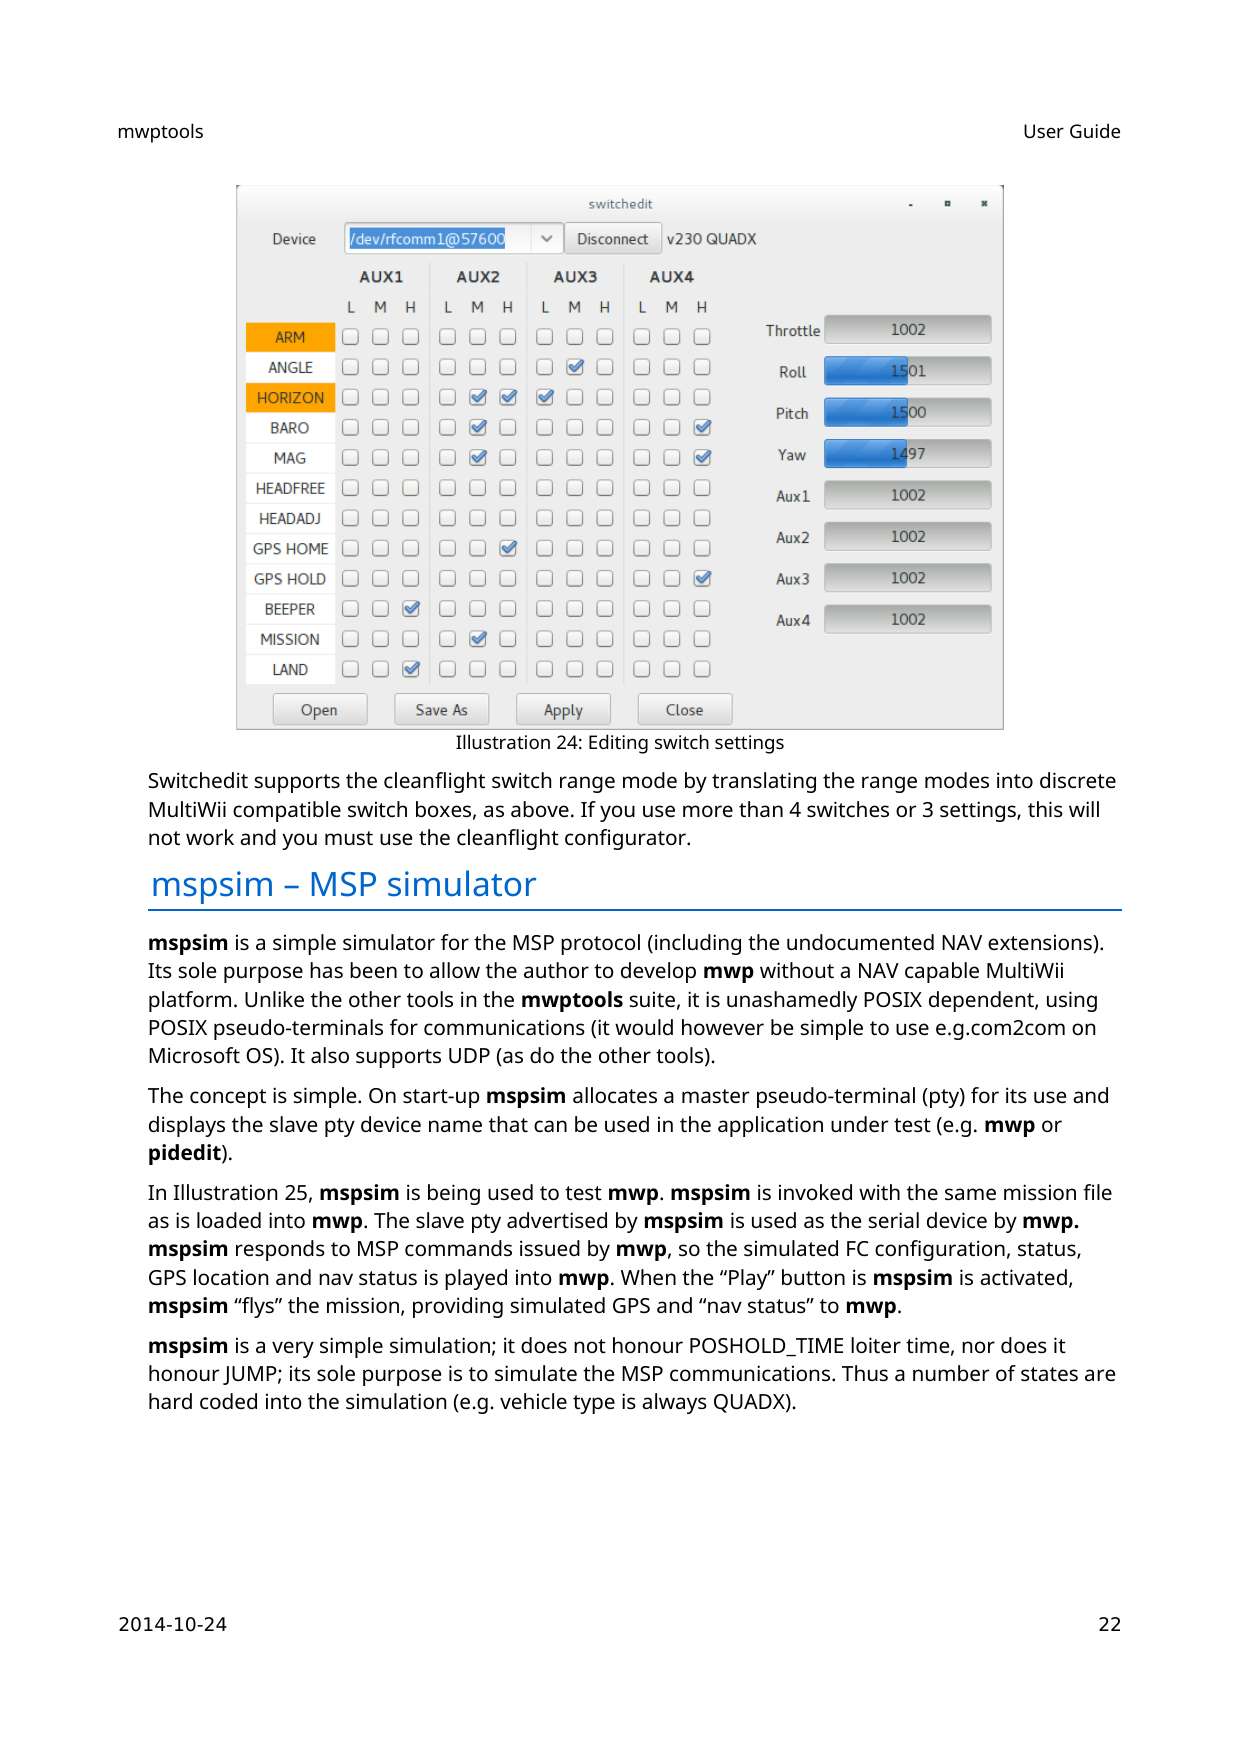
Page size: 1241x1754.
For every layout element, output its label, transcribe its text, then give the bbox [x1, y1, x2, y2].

text Switchedit supports the cleanflight switch range mode by translating the range modes into discrete MultiWii compatible switch boxes, as above. If you use more than 4 switches or 3 settings, this will not work and you must use the cleanflight configurator. [148, 173, 1122, 851]
text [236, 173, 1004, 185]
subtitle mspsim – MSP simulator [148, 857, 1122, 909]
text The concept is simple. On start-up mspsim allocates a master pseudo-terminal (pty) for its use and displays the slave pty device name that can be used in the application under test (e.g. mwp or pidedit). [148, 1081, 1122, 1166]
text Illustration 24: Editing switch settings [236, 730, 1004, 755]
text mspsim is a simple simulator for the MSP protocol (including the undocumented NAV extensions). Its sole purpose has been to allow the author to develop mwp without a NAV capable MultiWii platform. Unlike the other tools in the mwptools suite, it is unashamedly POSIX dependent, using POSIX pseudo-terminals for communications (it would however be simple to use e.g.com2com on Microsoft OS). It also supports UDP (as do the other tools). [148, 928, 1122, 1069]
text In Illustration 25, mspsim is being used to test mwp. mspsim is invoked with the same mission file as is loaded into mwp. The slave pty advertised by mspsim is used as the serial device by mwp. mspsim responds to MSP commands issued by mwp, so the simulated FC configuration, status, GPS location and nav status is played into mwp. When the “Play” button is mspsim is activated, mspsim “flys” the mission, providing simulated GPS and “nav status” to mwp. [148, 1178, 1122, 1319]
picture [236, 185, 1004, 730]
text mspsim is a very simple simulation; it does not honour POSHOLD_TIME loiter time, nor does it honour JUMP; its sole purpose is to simulate the MSP communications. Thus a number of states are hard coded into the simulation (e.g. vehicle type is always QUADX). [148, 1331, 1122, 1416]
